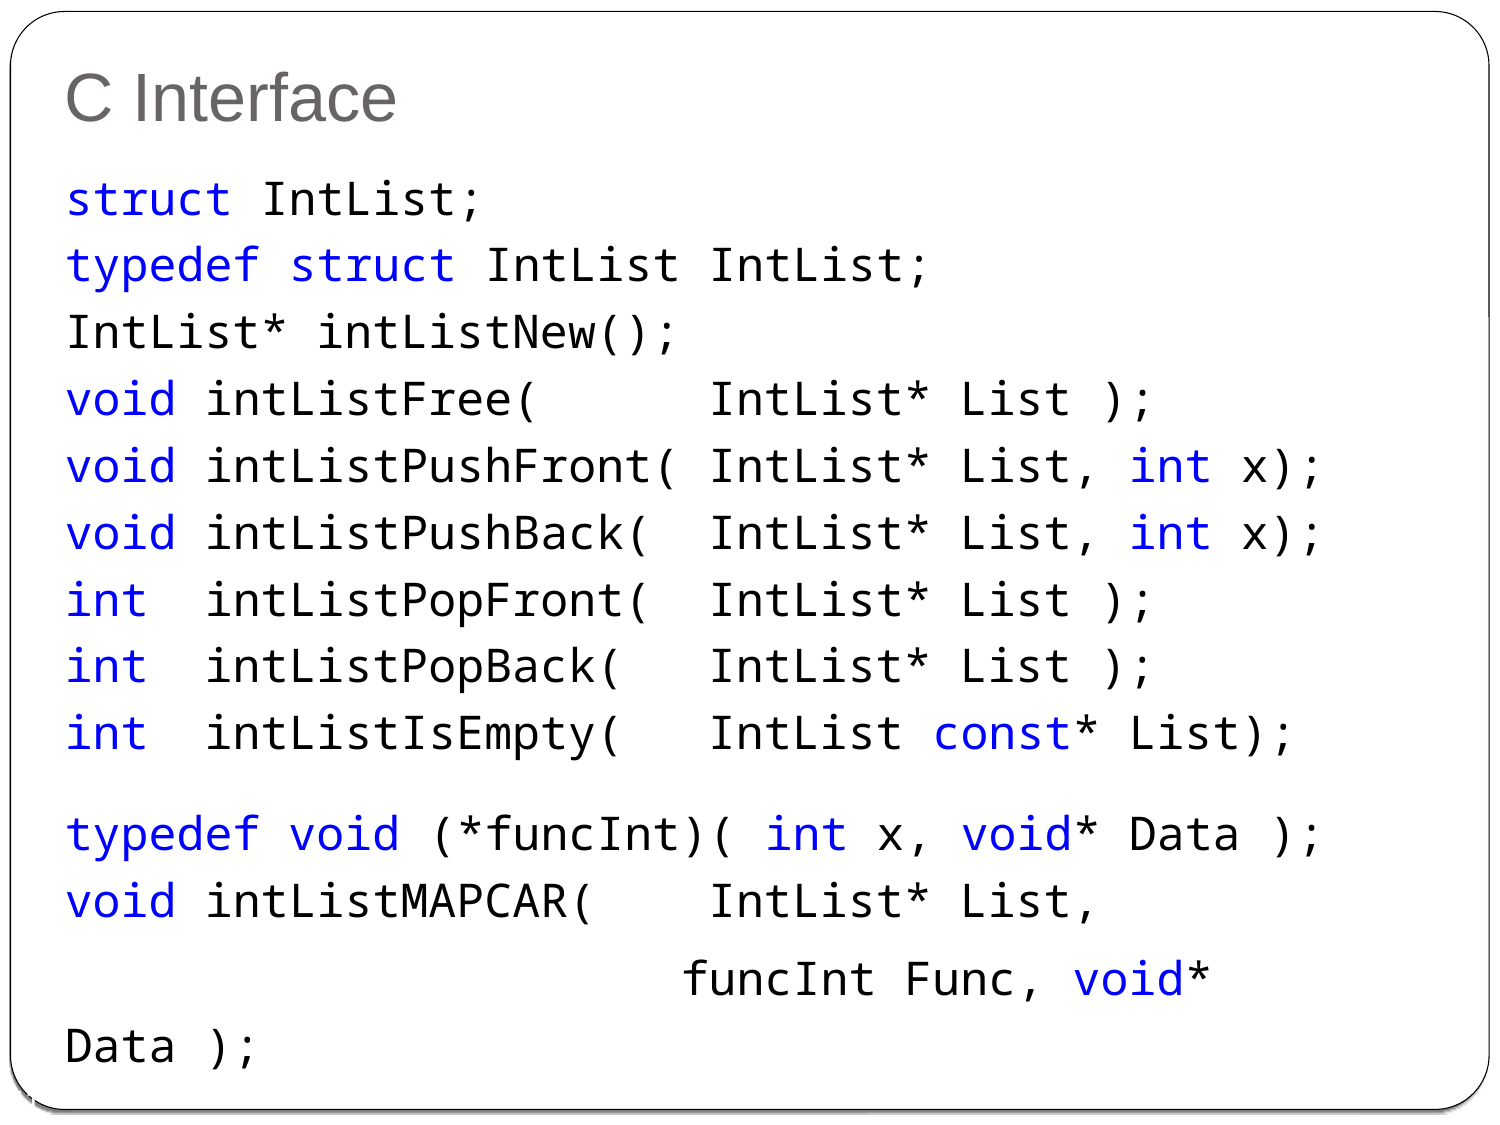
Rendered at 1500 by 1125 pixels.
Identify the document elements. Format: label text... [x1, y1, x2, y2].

title C Interface [50, 45, 1450, 149]
slide_number [0, 1074, 50, 1125]
list struct IntList; typedef struct IntList IntList; IntList* intListNew(); void intListFree( IntList* List ); void intListPushFront( IntList* List, int x); void intListPushBack( IntList* List, int x); int intListPopFront( IntList* List ); int intListPopBack( IntList* List ); int intListIsEmpty( IntList const* List); typedef void (*funcInt)( int x, void* Data ); void intListMAPCAR( IntList* List, funcInt Func, void* Data ); [50, 149, 1450, 1088]
